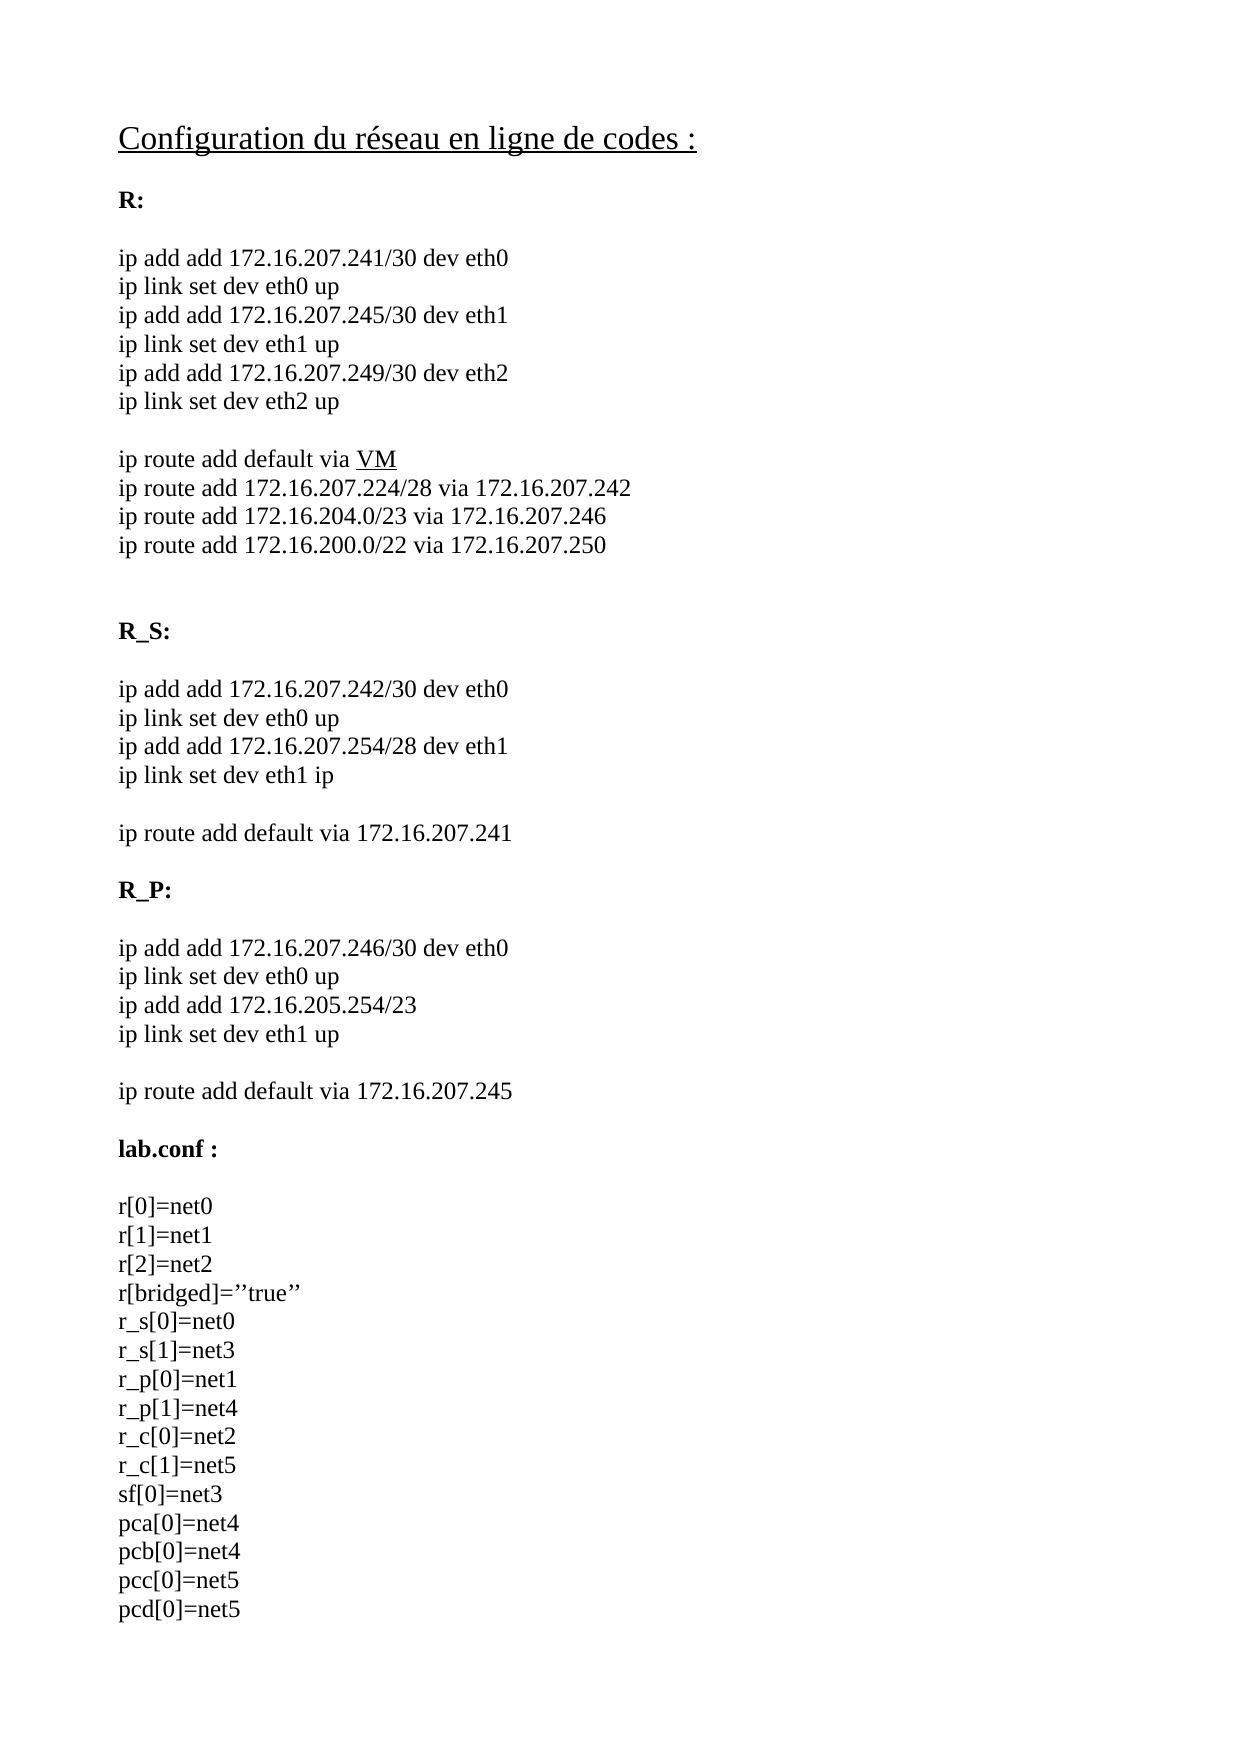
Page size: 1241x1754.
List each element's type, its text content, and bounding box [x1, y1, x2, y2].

text r_c[0]=net2 [118, 1421, 1122, 1450]
text Configuration du réseau en ligne de codes : [118, 118, 1122, 156]
text ip add add 172.16.207.245/30 dev eth1 [118, 300, 1122, 329]
text pcd[0]=net5 [118, 1594, 1122, 1623]
text sf[0]=net3 [118, 1479, 1122, 1508]
text ip link set dev eth2 up [118, 386, 1122, 415]
text ip route add 172.16.207.224/28 via 172.16.207.242 [118, 473, 1122, 501]
text pcb[0]=net4 [118, 1536, 1122, 1565]
text ip route add default via 172.16.207.241 [118, 818, 1122, 846]
text ip route add 172.16.200.0/22 via 172.16.207.250 [118, 530, 1122, 559]
text ip route add 172.16.204.0/23 via 172.16.207.246 [118, 501, 1122, 530]
text ip link set dev eth1 up [118, 329, 1122, 358]
text ip add add 172.16.207.242/30 dev eth0 [118, 674, 1122, 703]
text ip link set dev eth1 up [118, 1019, 1122, 1048]
text r_s[1]=net3 [118, 1335, 1122, 1364]
text r[0]=net0 [118, 1191, 1122, 1220]
text pca[0]=net4 [118, 1508, 1122, 1536]
text r[bridged]=’’true’’ [118, 1278, 1122, 1306]
text ip add add 172.16.207.254/28 dev eth1 [118, 731, 1122, 760]
text lab.conf : [118, 1134, 1122, 1163]
text R: [118, 185, 1122, 214]
text R_P: [118, 875, 1122, 904]
text ip route add default via VM [118, 444, 1122, 473]
text pcc[0]=net5 [118, 1565, 1122, 1594]
text r_s[0]=net0 [118, 1306, 1122, 1335]
text ip link set dev eth0 up [118, 961, 1122, 990]
text r[1]=net1 [118, 1220, 1122, 1249]
text ip link set dev eth0 up [118, 703, 1122, 731]
text ip add add 172.16.207.246/30 dev eth0 [118, 933, 1122, 961]
text r_p[0]=net1 [118, 1364, 1122, 1393]
text R_S: [118, 616, 1122, 645]
text r_p[1]=net4 [118, 1393, 1122, 1421]
text ip link set dev eth1 ip [118, 760, 1122, 789]
text r[2]=net2 [118, 1249, 1122, 1278]
text ip link set dev eth0 up [118, 271, 1122, 300]
text r_c[1]=net5 [118, 1450, 1122, 1479]
text ip add add 172.16.207.249/30 dev eth2 [118, 358, 1122, 386]
text ip route add default via 172.16.207.245 [118, 1076, 1122, 1105]
text ip add add 172.16.207.241/30 dev eth0 [118, 243, 1122, 271]
text ip add add 172.16.205.254/23 [118, 990, 1122, 1019]
